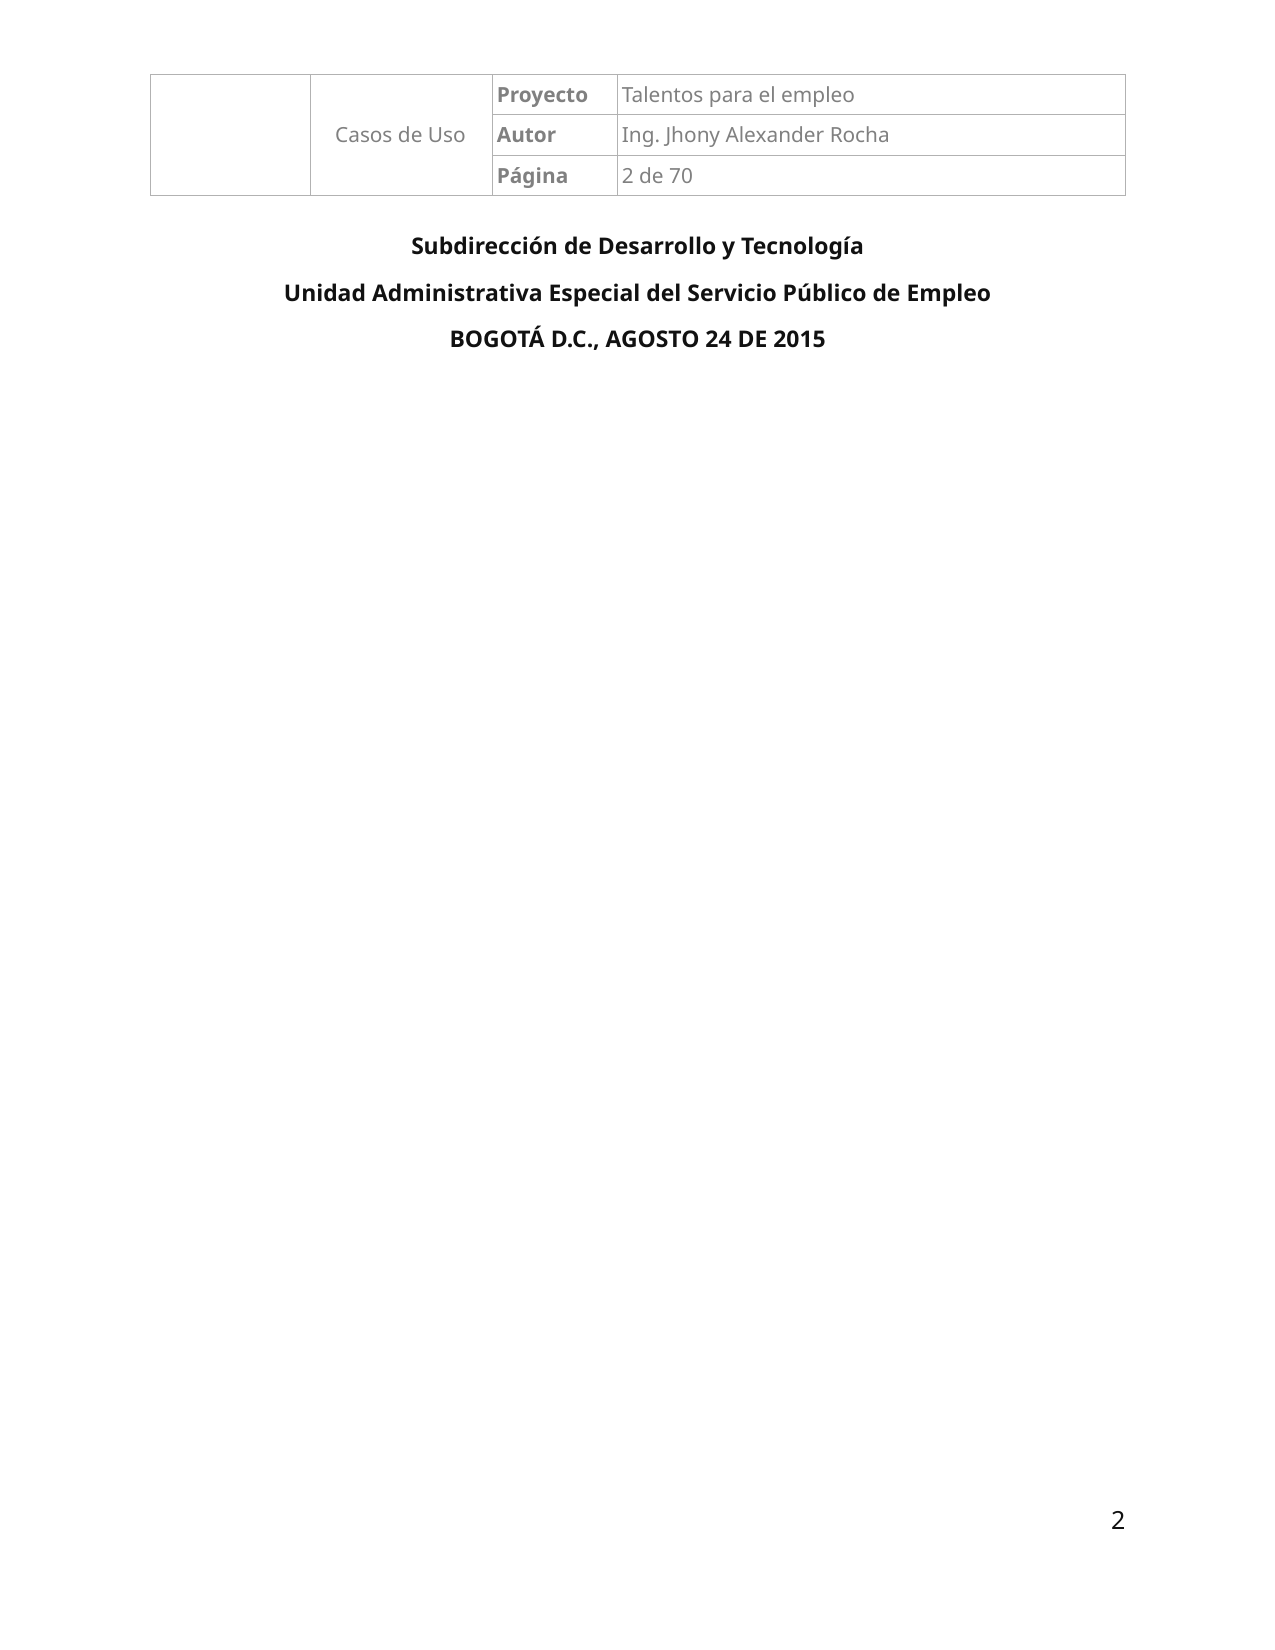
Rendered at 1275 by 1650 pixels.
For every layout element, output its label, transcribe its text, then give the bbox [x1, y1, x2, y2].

text Unidad Administrativa Especial del Servicio Público de Empleo [150, 277, 1125, 308]
text BOGOTÁ D.C., AGOSTO 24 DE 2015 [150, 323, 1125, 355]
text Subdirección de Desarrollo y Tecnología [150, 230, 1125, 261]
